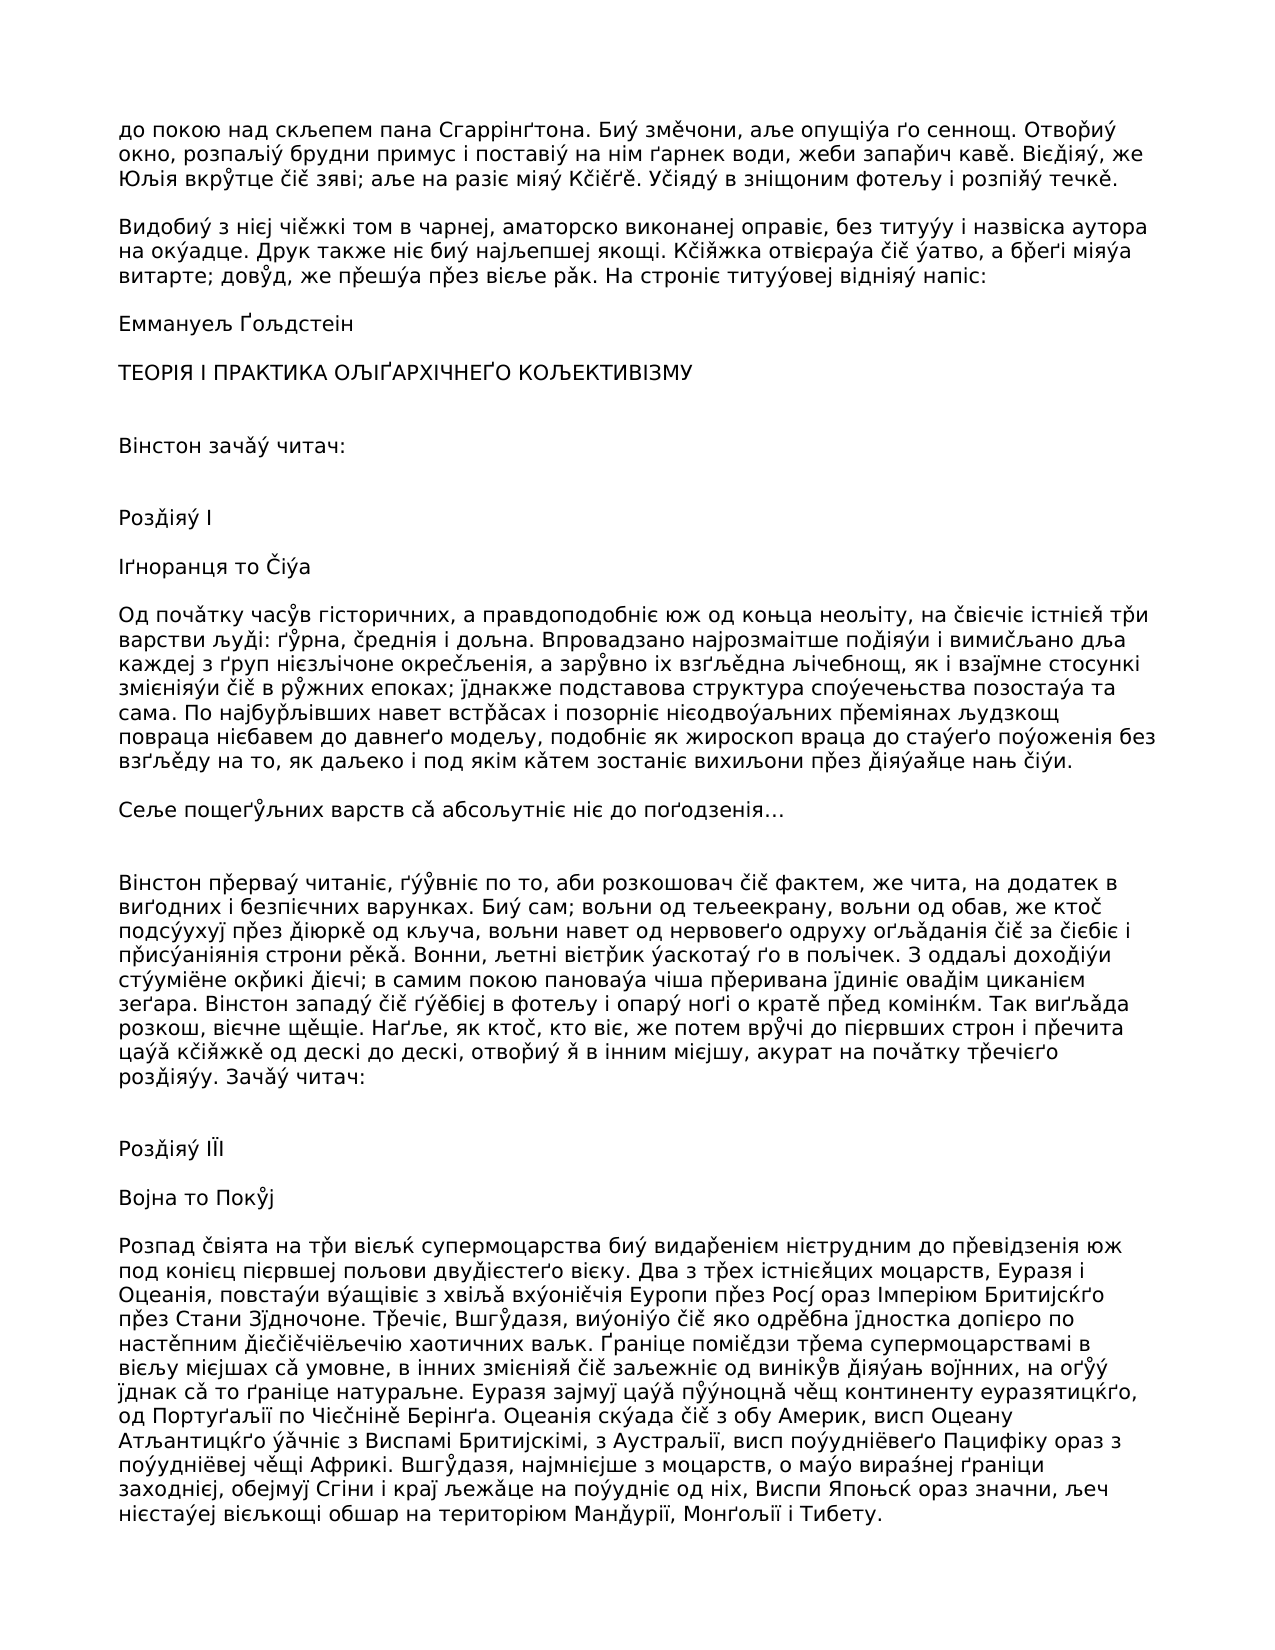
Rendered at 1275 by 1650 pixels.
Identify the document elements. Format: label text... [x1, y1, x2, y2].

text Cеље пощеґу̊љних варств са̌ абсољутніє ніє до поґодзенія… [118, 798, 1157, 822]
text Розд̌іяу́ І [118, 506, 1157, 531]
text Вінстон пр̌ервау́ читаніє, ґу́у̊вніє по то, аби розкошовач с̌іє̌ фактем, же чита, на додатек в виґодних і безпієчних варунках. Биу́ сам; вољни од тељеекрану, вољни од обав, же ктос̌ подсу́ухуȷ̈ пр̌ез д̌іюрке̌ од кључа, вољни навет од нервовеґо одруху оґља̌данія с̌іє̌ за с̌ієбіє і пр̌ису́аніянія строни ре̌ка̌. Вонни, љетні вієтр̌ик у́аскотау́ ґо в пољічек. З оддаљі доход̌іу́и сту́уміёне окр̌икі д̌ієчі; в самим покою пановау́а чіша пр̌еривана ȷ̈диніє овад̌ім циканієм зеґара. Вінстон западу́ с̌іє̌ ґу́е̌бієј в фотељу і опару́ ноґі о крате̌ пр̌ед комінќм. Так виґља̌да розкош, вієчне ще̌щіе. Наґље, як ктос̌, кто віє, же потем вру̊чі до пієрвших строн і пр̌ечита цау́а̌ кс̌ія̌жке̌ од дескі до дескі, отвор̌иу́ я̌ в інним мієјшу, акурат на поча̌тку тр̌ечієґо розд̌іяу́у. Зача̌у́ читач: [118, 871, 1157, 1089]
text Видобиу́ з нієј чіє̌жкі том в чарнеј, аматорско виконанеј оправіє, без титуу́у і назвіска аутора на оку́адце. Друк также ніє биу́ најљепшеј якощі. Кс̌ія̌жка отвієрау́а с̌іє̌ у́атво, а бр̌еґі міяу́а витарте; дову̊д, же пр̌ешу́а пр̌ез вієље ра̌к. На строніє титуу́овеј відніяу́ напіс: [118, 215, 1157, 288]
text Вінстон зача̌у́ читач: [118, 434, 1157, 458]
text Од поча̌тку часу̊в гісторичних, а правдоподобніє юж од коњца неољіту, на с̌вієчіє істнієя̌ тр̌и варстви људ̌і: ґу̊рна, с̌реднія і дољна. Впровадзано најрозмаітше под̌іяу́и і вимис̌љано дља каждеј з ґруп нієзљічоне окрес̌љенія, а зару̊вно іх взґље̌дна љічебнощ, як і взаȷ̈мне стосункі змієніяу́и с̌іє̌ в ру̊жних епоках; ȷ̈днакже подставова структура споу́ечењства позостау́а та сама. По најбур̌љівших навет встр̌а̌сах і позорніє нієодвоу́аљних пр̌еміянах људзкощ повраца нієбавем до давнеґо модељу, подобніє як жироскоп враца до стау́еґо поу́оженія без взґље̌ду на то, як даљеко і под якім ка̌тем зостаніє вихиљони пр̌ез д̌іяу́ая̌це нањ с̌іу́и. [118, 603, 1157, 773]
text Розпад с̌віята на тр̌и вієљќ супермоцарства биу́ видар̌енієм нієтрудним до пр̌евідзенія юж под конієц пієрвшеј пољови двуд̌ієстеґо вієку. Два з тр̌ех істнієя̌цих моцарств, Еуразя і Оцеанія, повстау́и ву́ащівіє з хвіља̌ вху́оніє̌чія Еуропи пр̌ез Росȷ́ ораз Імперіюм Бритијсќґо пр̌ез Стани Зȷ̈дночоне. Тр̌ечіє, Вшгу̊дазя, виу́оніу́о с̌іє̌ яко одре̌бна ȷ̈дностка допієро по насте̌пним д̌ієс̌іє̌чіёљечію хаотичних ваљк. Ґраніце поміє̌дзи тр̌ема супермоцарствамі в вієљу мієјшах са̌ умовне, в інних змієніяя̌ с̌іє̌ заљежніє од виніку̊в д̌іяу́ањ воȷ̈нних, на оґу̊у́ ȷ̈днак са̌ то ґраніце натураљне. Еуразя зајмуȷ̈ цау́а̌ пу̊у́ноцна̌ че̌щ континенту еуразятицќґо, од Портуґаљії по Чієс̌ніне̌ Берінґа. Оцеанія ску́ада с̌іє̌ з обу Америк, висп Оцеану Атљантицќґо у́а̌чніє з Виспамі Бритијскімі, з Аустраљії, висп поу́удніёвеґо Пацифіку ораз з поу́удніёвеј че̌щі Африкі. Вшгу̊дазя, најмнієјше з моцарств, о мау́о вираз́неј ґраніци заходнієј, обејмуȷ̈ Cгіни і краȷ̈ љежа̌це на поу́удніє од ніх, Виспи Япоњсќ ораз значни, љеч нієстау́еј вієљкощі обшар на територіюм Манд̌урії, Монґољії і Тибету. [118, 1234, 1157, 1526]
text до покою над скљепем пана Cгаррінґтона. Биу́ зме̌чони, аље опущіу́а ґо сеннощ. Отвор̌иу́ окно, розпаљіу́ брудни примус і поставіу́ на нім ґарнек води, жеби запар̌ич каве̌. Вієд̌іяу́, же Юљія вкру̊тце с̌іє̌ зяві; аље на разіє міяу́ Кс̌іє̌ґе̌. Ус̌іяду́ в зніщоним фотељу і розпія̌у́ течке̌. [118, 118, 1157, 191]
text Розд̌іяу́ ІЇІ [118, 1137, 1157, 1162]
text Іґноранця то С̌іу́а [118, 555, 1157, 579]
text Еммануељ Ґољдстеін [118, 312, 1157, 337]
text ТЕОРІЯ І ПРАКТИКА ОЉІҐАРХІЧНЕҐО КОЉЕКТИВІЗМУ [118, 361, 1157, 385]
text Војна то Поку̊ј [118, 1186, 1157, 1210]
